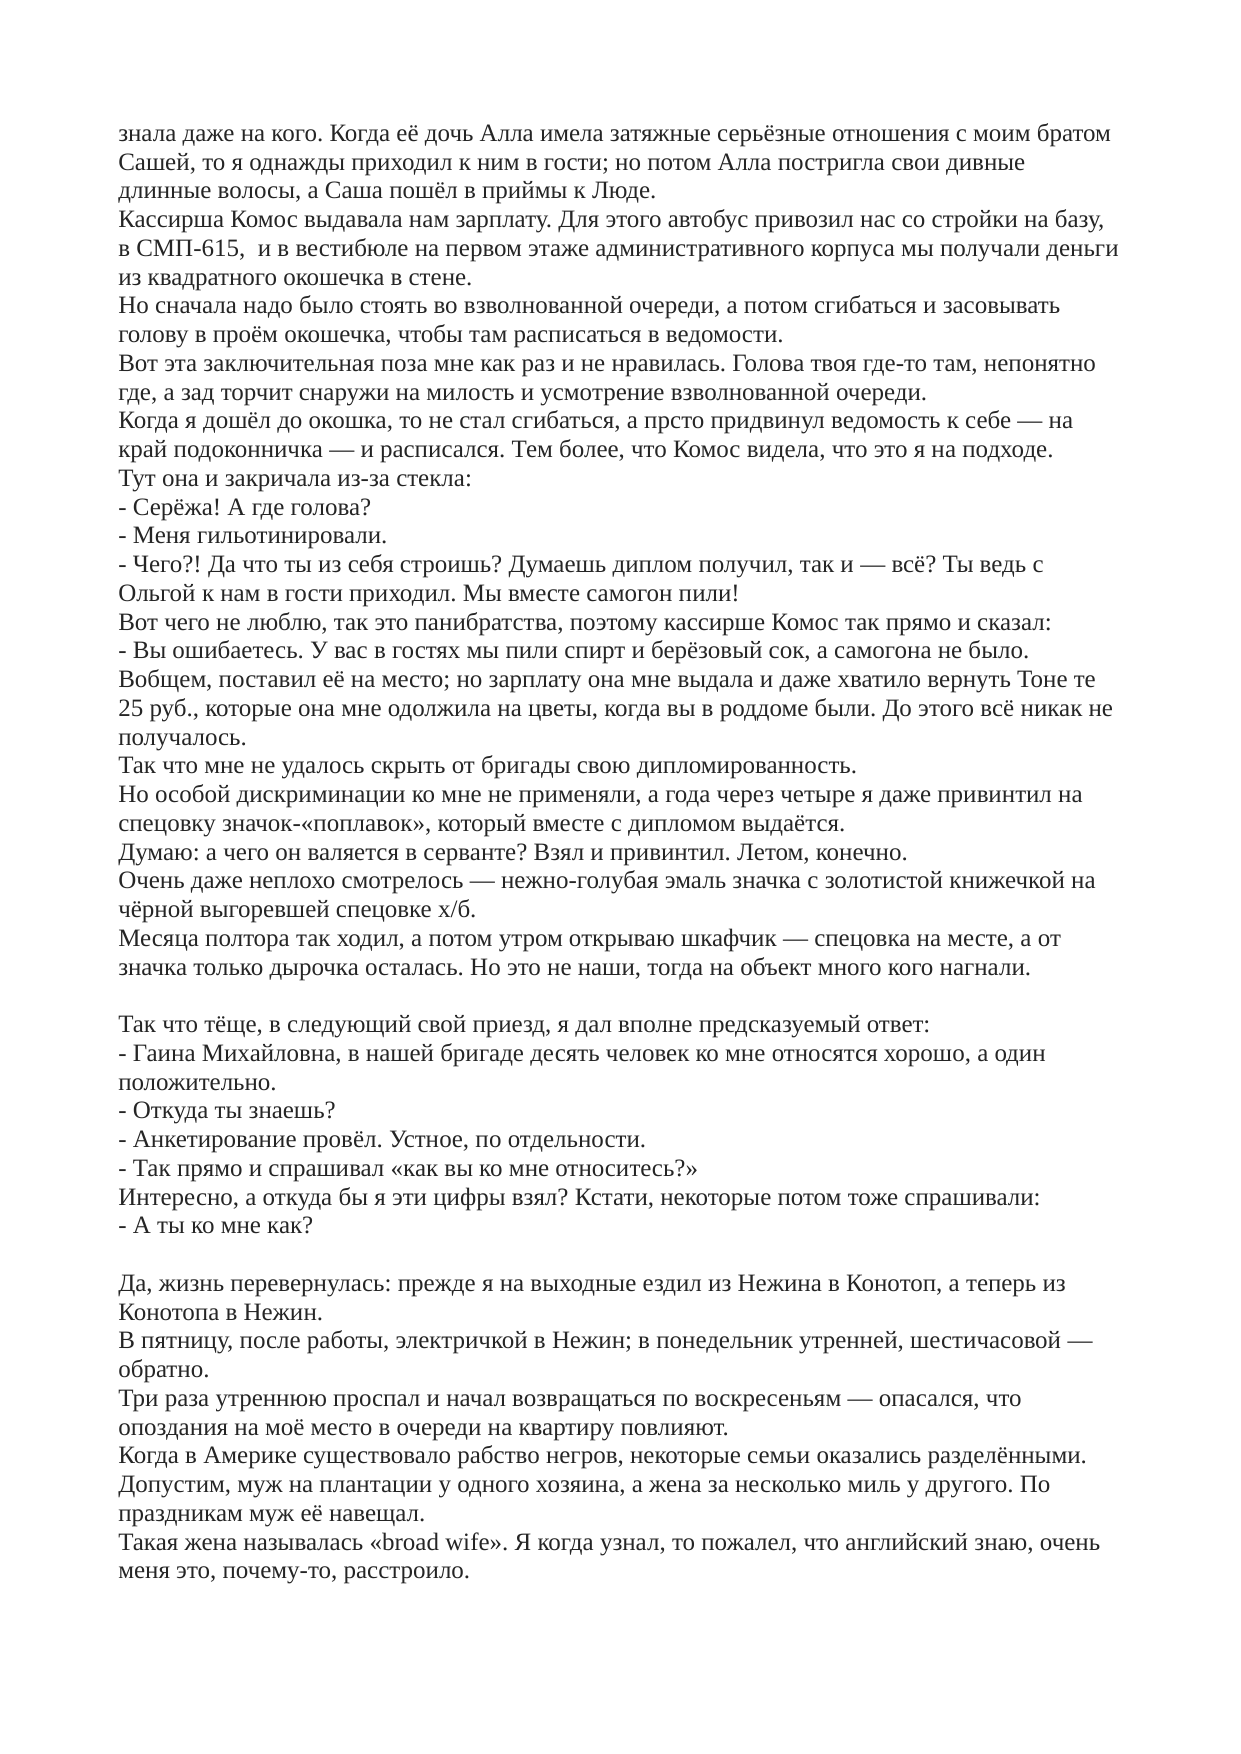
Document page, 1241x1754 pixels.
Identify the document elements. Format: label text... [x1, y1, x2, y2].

text - Чего?! Да что ты из себя строишь? Думаешь диплом получил, так и — всё? Ты ведь с Ольгой к нам в гости приходил. Мы вместе самогон пили! [118, 549, 1122, 607]
text Месяца полтора так ходил, а потом утром открываю шкафчик — спецовка на месте, а от значка только дырочка осталась. Но это не наши, тогда на объект много кого нагнали. [118, 923, 1122, 981]
text - Анкетирование провёл. Устное, по отдельности. [118, 1124, 1122, 1153]
text Вот чего не люблю, так это панибратства, поэтому кассирше Комос так прямо и сказал: [118, 607, 1122, 636]
text - Так прямо и спрашивал «как вы ко мне относитесь?» [118, 1153, 1122, 1182]
text Когда я дошёл до окошка, то не стал сгибаться, а прсто придвинул ведомость к себе — на край подоконничка — и расписался. Тем более, что Комос видела, что это я на подходе. [118, 406, 1122, 463]
text - Гаина Михайловна, в нашей бригаде десять человек ко мне относятся хорошо, а один положительно. [118, 1038, 1122, 1096]
text Вот эта заключительная поза мне как раз и не нравилась. Голова твоя где-то там, непонятно где, а зад торчит снаружи на милость и усмотрение взволнованной очереди. [118, 348, 1122, 406]
text - Серёжа! А где голова? [118, 492, 1122, 521]
text Три раза утреннюю проспал и начал возвращаться по воскресеньям — опасался, что опоздания на моё место в очереди на квартиру повлияют. [118, 1383, 1122, 1441]
text знала даже на кого. Когда её дочь Алла имела затяжные серьёзные отношения с моим братом Сашей, то я однажды приходил к ним в гости; но потом Алла постригла свои дивные длинные волосы, а Саша пошёл в приймы к Люде. [118, 118, 1122, 204]
text Но сначала надо было стоять во взволнованной очереди, а потом сгибаться и засовывать голову в проём окошечка, чтобы там расписаться в ведомости. [118, 291, 1122, 348]
text - А ты ко мне как? [118, 1211, 1122, 1239]
text Так что тёще, в следующий свой приезд, я дал вполне предсказуемый ответ: [118, 1009, 1122, 1038]
text Но особой дискриминации ко мне не применяли, а года через четыре я даже привинтил на спецовку значок-«поплавок», который вместе с дипломом выдаётся. [118, 779, 1122, 837]
text В пятницу, после работы, электричкой в Нежин; в понедельник утренней, шестичасовой — обратно. [118, 1326, 1122, 1383]
text Очень даже неплохо смотрелось — нежно-голубая эмаль значка с золотистой книжечкой на чёрной выгоревшей спецовке х/б. [118, 866, 1122, 923]
text Да, жизнь перевернулась: прежде я на выходные ездил из Нежина в Конотоп, а теперь из Конотопа в Нежин. [118, 1268, 1122, 1326]
text Думаю: а чего он валяется в серванте? Взял и привинтил. Летом, конечно. [118, 837, 1122, 866]
text Такая жена называлась «broad wife». Я когда узнал, то пожалел, что английский знаю, очень меня это, почему-то, расстроило. [118, 1527, 1122, 1584]
text - Откуда ты знаешь? [118, 1096, 1122, 1124]
text Вобщем, поставил её на место; но зарплату она мне выдала и даже хватило вернуть Тоне те 25 руб., которые она мне одолжила на цветы, когда вы в роддоме были. До этого всё никак не получалось. [118, 664, 1122, 751]
text Когда в Америке существовало рабство негров, некоторые семьи оказались разделёнными. Допустим, муж на плантации у одного хозяина, а жена за несколько миль у другого. По праздникам муж её навещал. [118, 1441, 1122, 1527]
text - Вы ошибаетесь. У вас в гостях мы пили спирт и берёзовый сок, а самогона не было. [118, 636, 1122, 664]
text Так что мне не удалось скрыть от бригады свою дипломированность. [118, 751, 1122, 779]
text Интересно, а откуда бы я эти цифры взял? Кстати, некоторые потом тоже спрашивали: [118, 1182, 1122, 1211]
text Тут она и закричала из-за стекла: [118, 463, 1122, 492]
text - Меня гильотинировали. [118, 521, 1122, 549]
text Кассирша Комос выдавала нам зарплату. Для этого автобус привозил нас со стройки на базу, в СМП-615, и в вестибюле на первом этаже административного корпуса мы получали деньги из квадратного окошечка в стене. [118, 204, 1122, 291]
